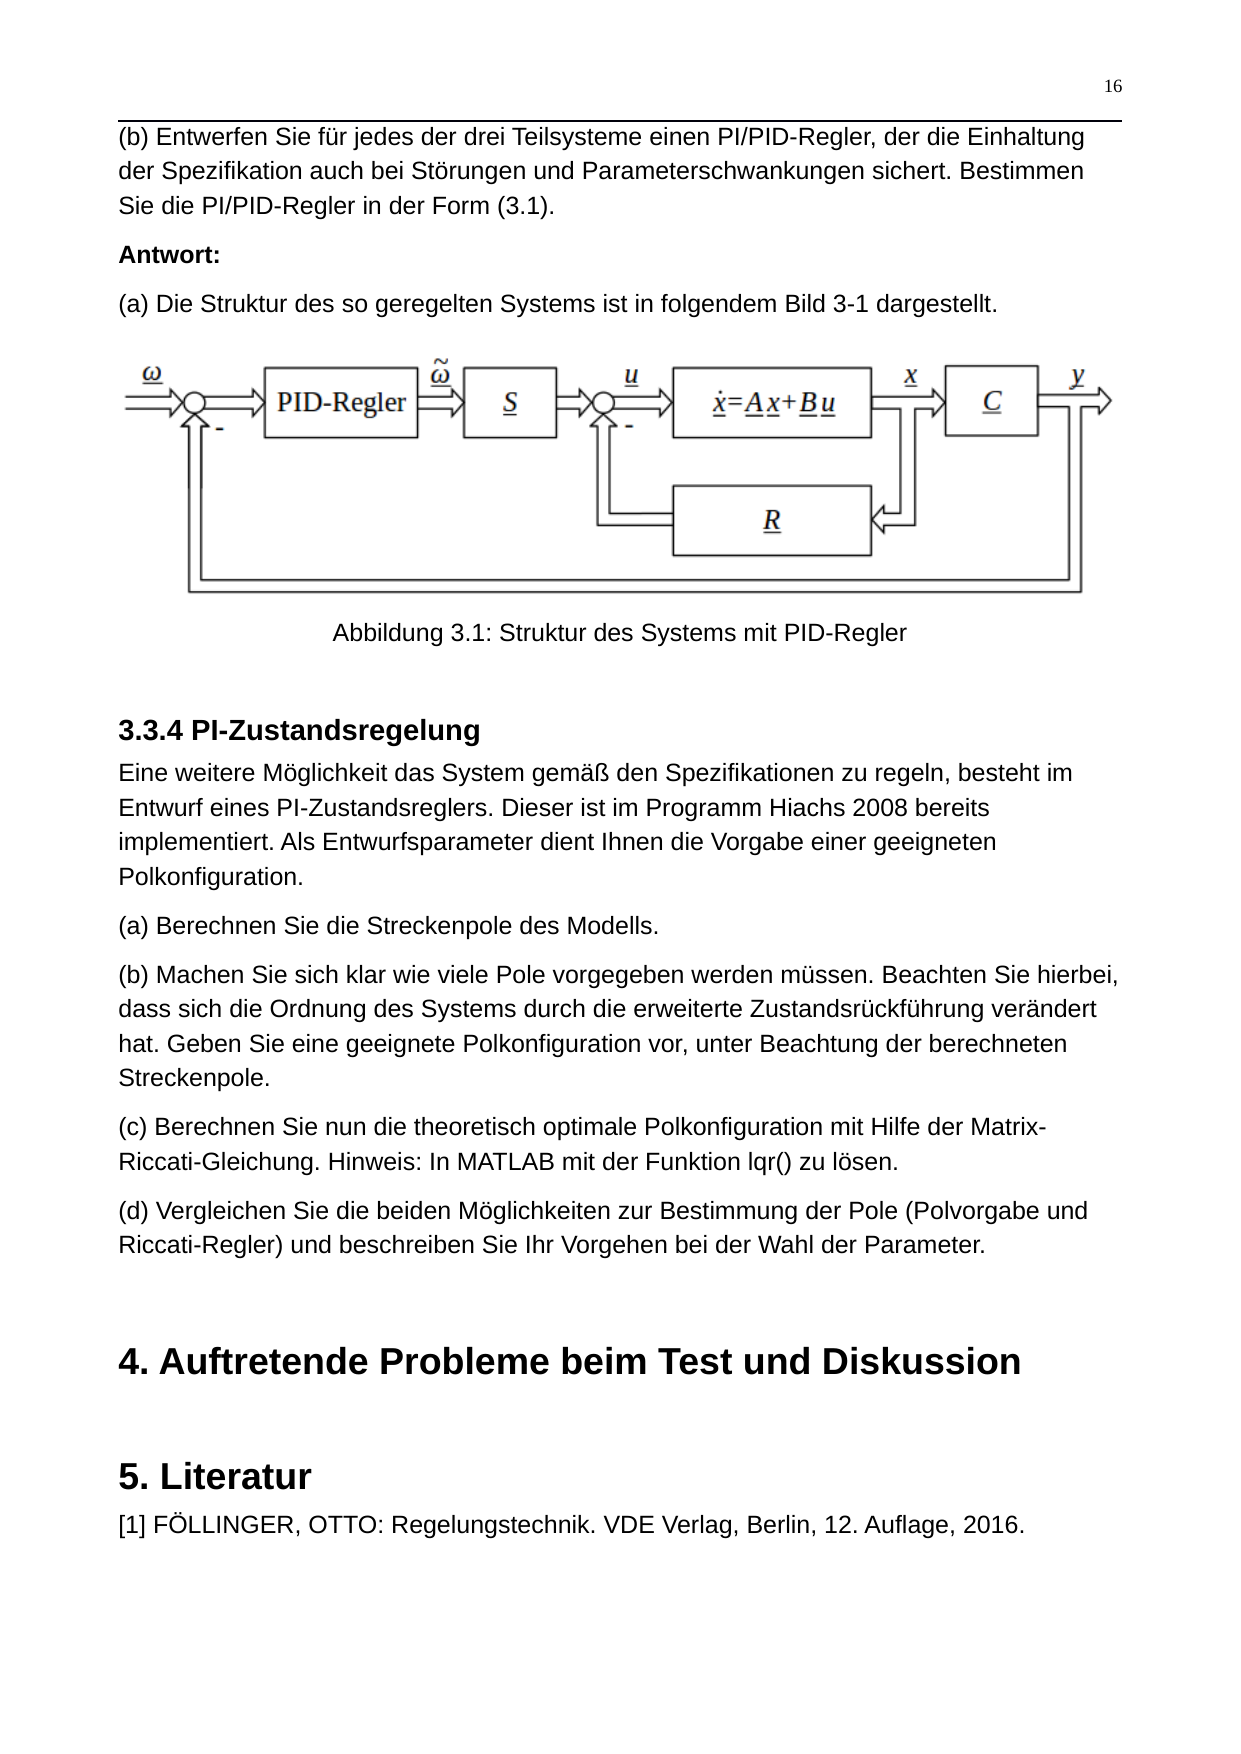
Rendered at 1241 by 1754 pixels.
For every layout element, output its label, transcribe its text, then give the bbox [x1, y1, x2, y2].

title 5. Literatur [118, 1454, 1122, 1497]
text (d) Vergleichen Sie die beiden Möglichkeiten zur Bestimmung der Pole (Polvorgabe und Riccati-Regler) und beschreiben Sie Ihr Vorgehen bei der Wahl der Parameter. [118, 1196, 1122, 1259]
text Antwort: [118, 240, 1122, 268]
title 4. Auftretende Probleme beim Test und Diskussion [118, 1339, 1122, 1382]
picture [118, 337, 1123, 613]
text (a) Die Struktur des so geregelten Systems ist in folgendem Bild 3-1 dargestellt. [118, 289, 1122, 318]
text [1] FÖLLINGER, OTTO: Regelungstechnik. VDE Verlag, Berlin, 12. Auflage, 2016. [118, 1509, 1122, 1538]
text (b) Machen Sie sich klar wie viele Pole vorgegeben werden müssen. Beachten Sie hierbei, dass sich die Ordnung des Systems durch die erweiterte Zustandsrückführung verändert hat. Geben Sie eine geeignete Polkonfiguration vor, unter Beachtung der berechneten Streckenpole. [118, 960, 1122, 1092]
text (c) Berechnen Sie nun die theoretisch optimale Polkonfiguration mit Hilfe der Matrix-Riccati-Gleichung. Hinweis: In MATLAB mit der Funktion lqr() zu lösen. [118, 1112, 1122, 1176]
title 3.3.4 PI-Zustandsregelung [118, 713, 1122, 746]
text Eine weitere Möglichkeit das System gemäß den Spezifikationen zu regeln, besteht im Entwurf eines PI-Zustandsreglers. Dieser ist im Programm Hiachs 2008 bereits implementiert. Als Entwurfsparameter dient Ihnen die Vorgabe einer geeigneten Polkonfiguration. [118, 758, 1122, 890]
text (b) Entwerfen Sie für jedes der drei Teilsysteme einen PI/PID-Regler, der die Einhaltung der Spezifikation auch bei Störungen und Parameterschwankungen sichert. Bestimmen Sie die PI/PID-Regler in der Form (3.1). [118, 122, 1122, 219]
text (a) Berechnen Sie die Streckenpole des Modells. [118, 911, 1122, 939]
text Abbildung 3.1: Struktur des Systems mit PID-Regler [118, 613, 1122, 647]
